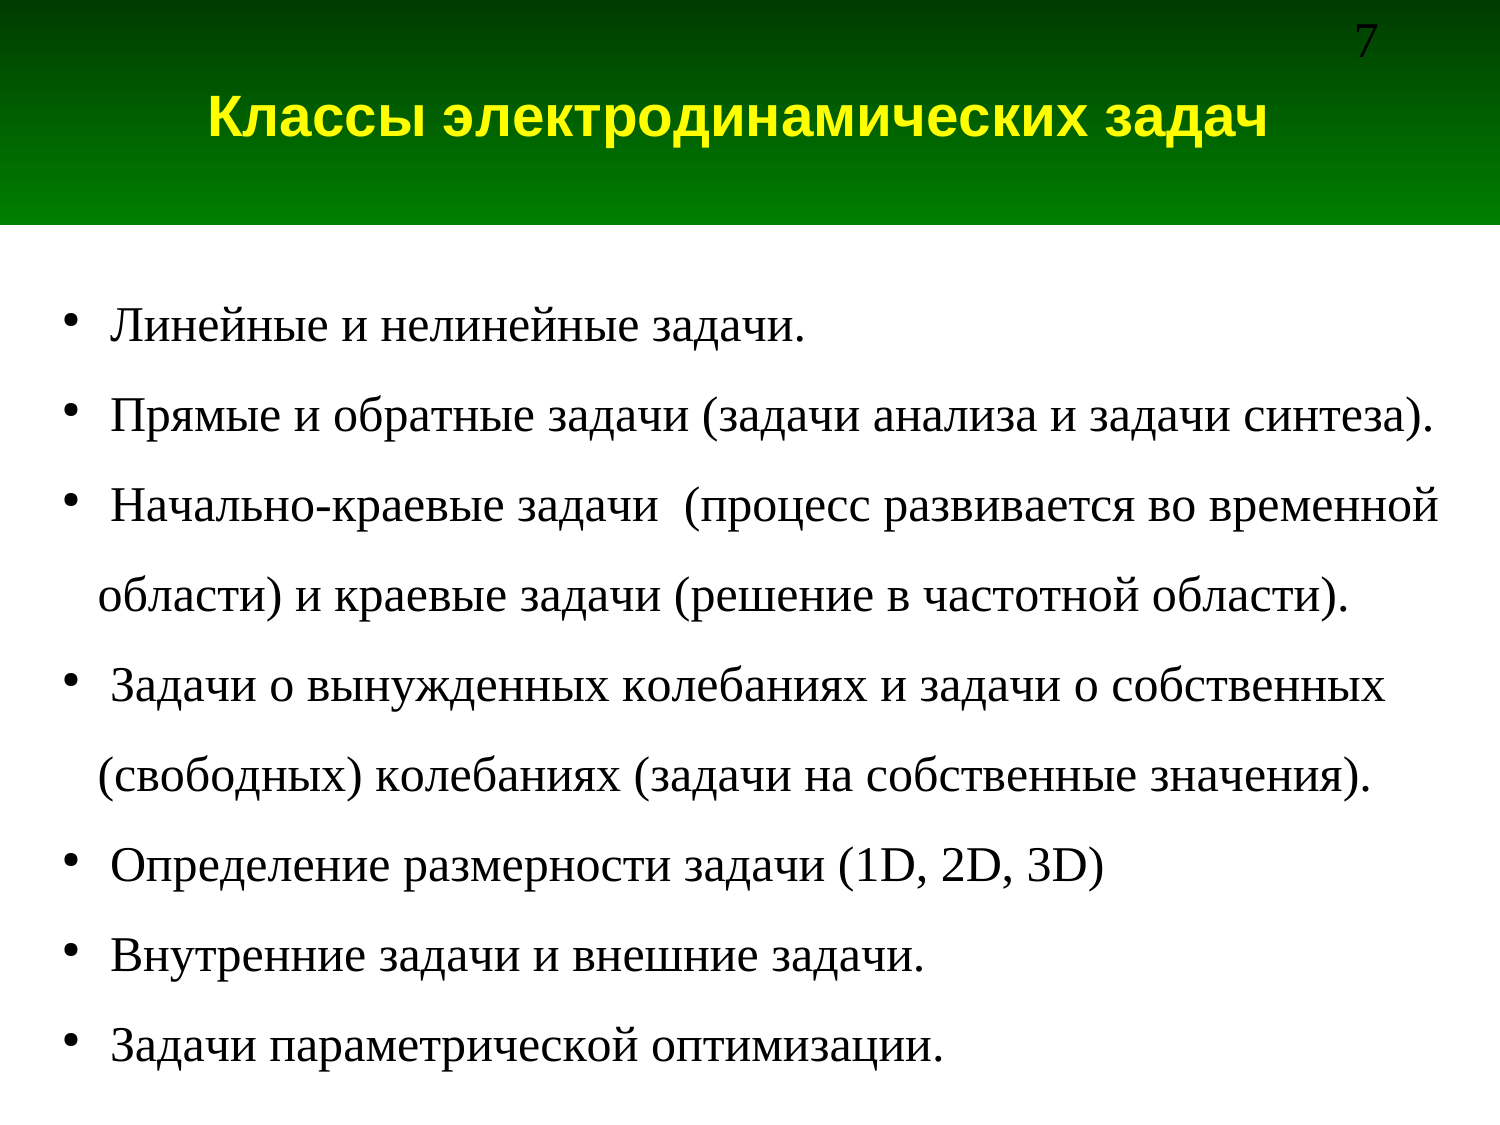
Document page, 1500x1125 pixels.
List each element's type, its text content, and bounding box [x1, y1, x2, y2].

text_box Линейные и нелинейные задачи. Прямые и обратные задачи (задачи анализа и задачи синтеза). Начально-краевые задачи (процесс развивается во временной области) и краевые задачи (решение в частотной области). Задачи о вынужденных колебаниях и задачи о собственных (свободных) колебаниях (задачи на собственные значения). Определение размерности задачи (1D, 2D, 3D) Внутренние задачи и внешние задачи. Задачи параметрической оптимизации. [47, 253, 1477, 1049]
title Классы электродинамических задач [88, 18, 1389, 207]
